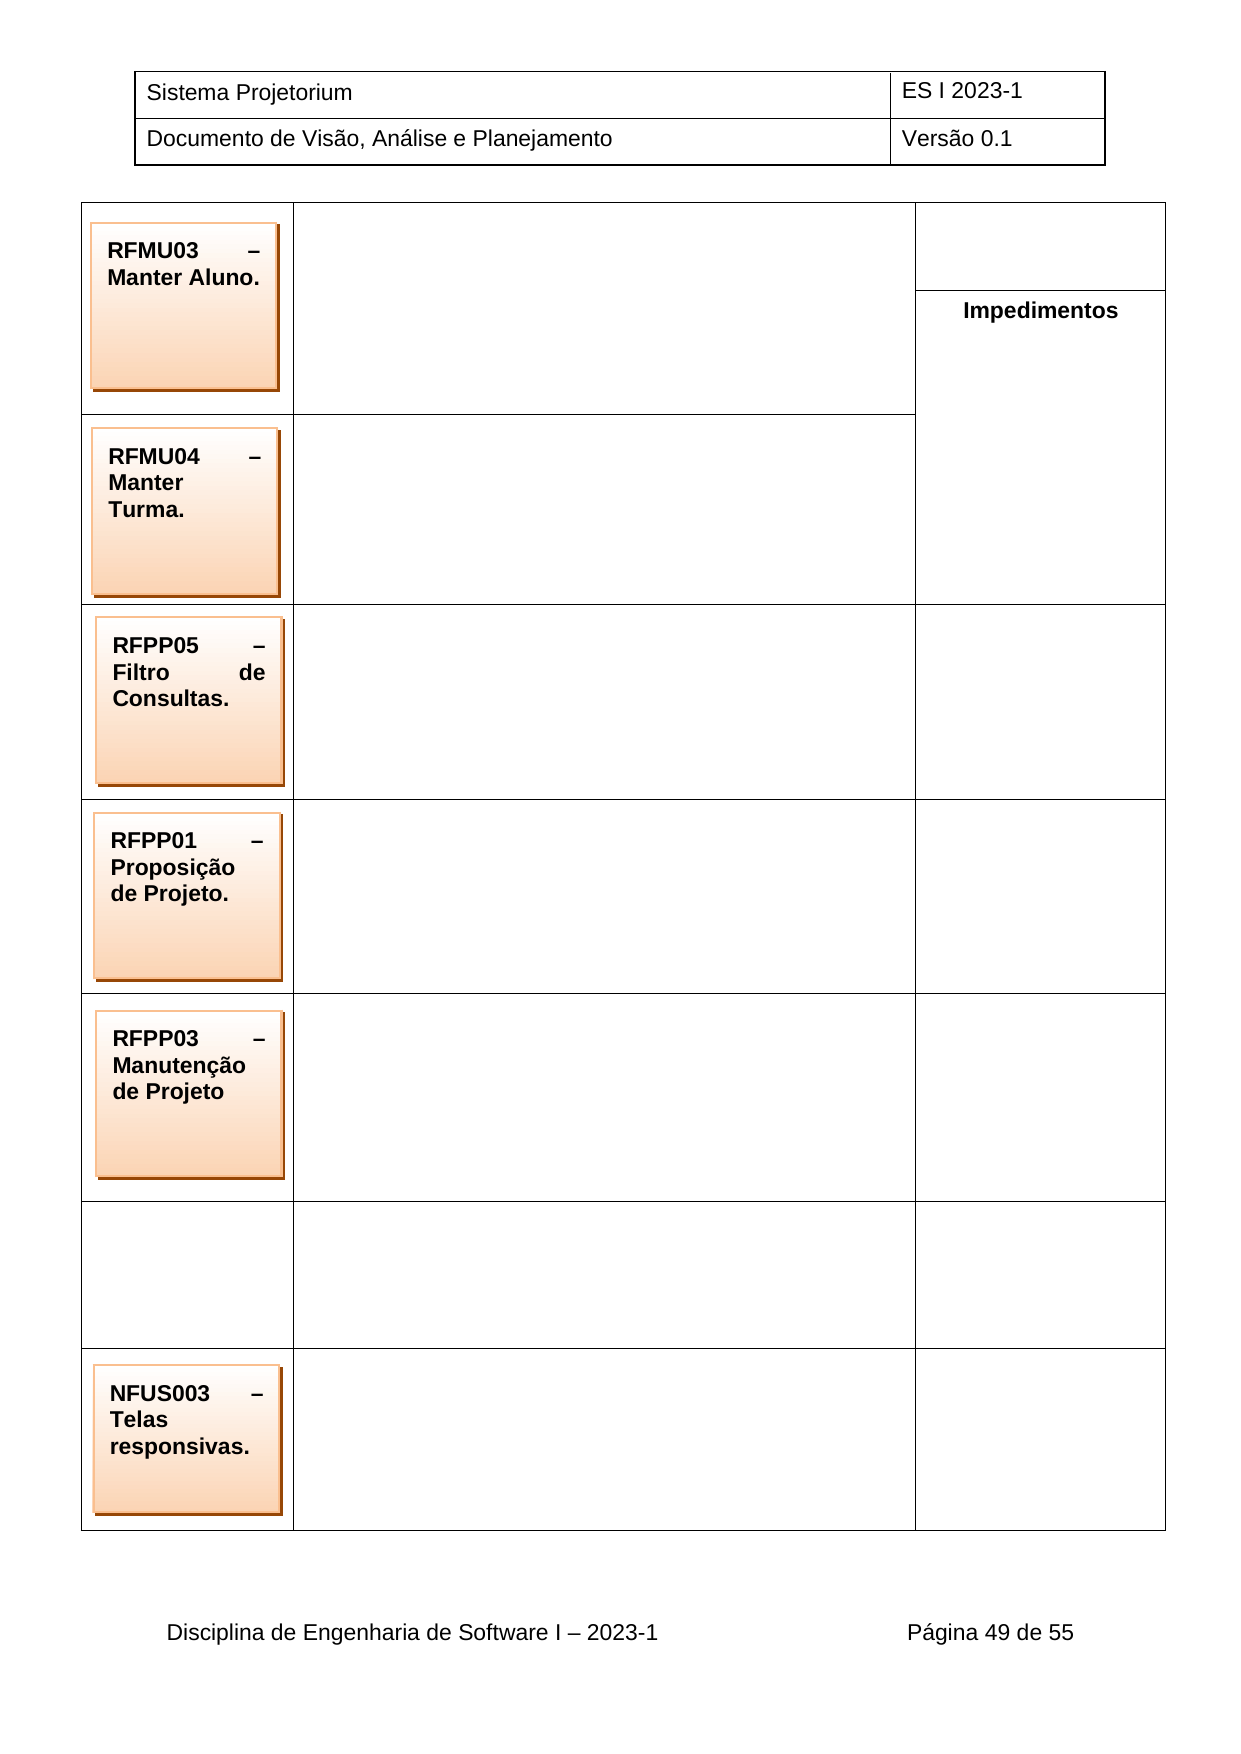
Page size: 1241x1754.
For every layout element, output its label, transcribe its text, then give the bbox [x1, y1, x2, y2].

table_cell [916, 994, 1165, 1201]
table_cell [916, 1202, 1165, 1347]
table_cell [916, 1349, 1165, 1530]
table_cell Impedimentos [916, 291, 1165, 604]
table_cell [294, 994, 915, 1201]
table_cell [294, 1202, 915, 1347]
table_cell [294, 203, 915, 414]
table_cell [294, 605, 915, 799]
table_cell [916, 605, 1165, 799]
table_cell [294, 1349, 915, 1530]
table_cell [82, 203, 293, 414]
table_cell [82, 1202, 293, 1347]
table_cell [82, 1349, 293, 1530]
table_cell [82, 800, 293, 993]
table_cell [294, 800, 915, 993]
table_cell [294, 415, 915, 604]
table_cell [82, 415, 293, 604]
table_cell [82, 605, 293, 799]
table_cell [916, 800, 1165, 993]
table_cell [82, 994, 293, 1201]
